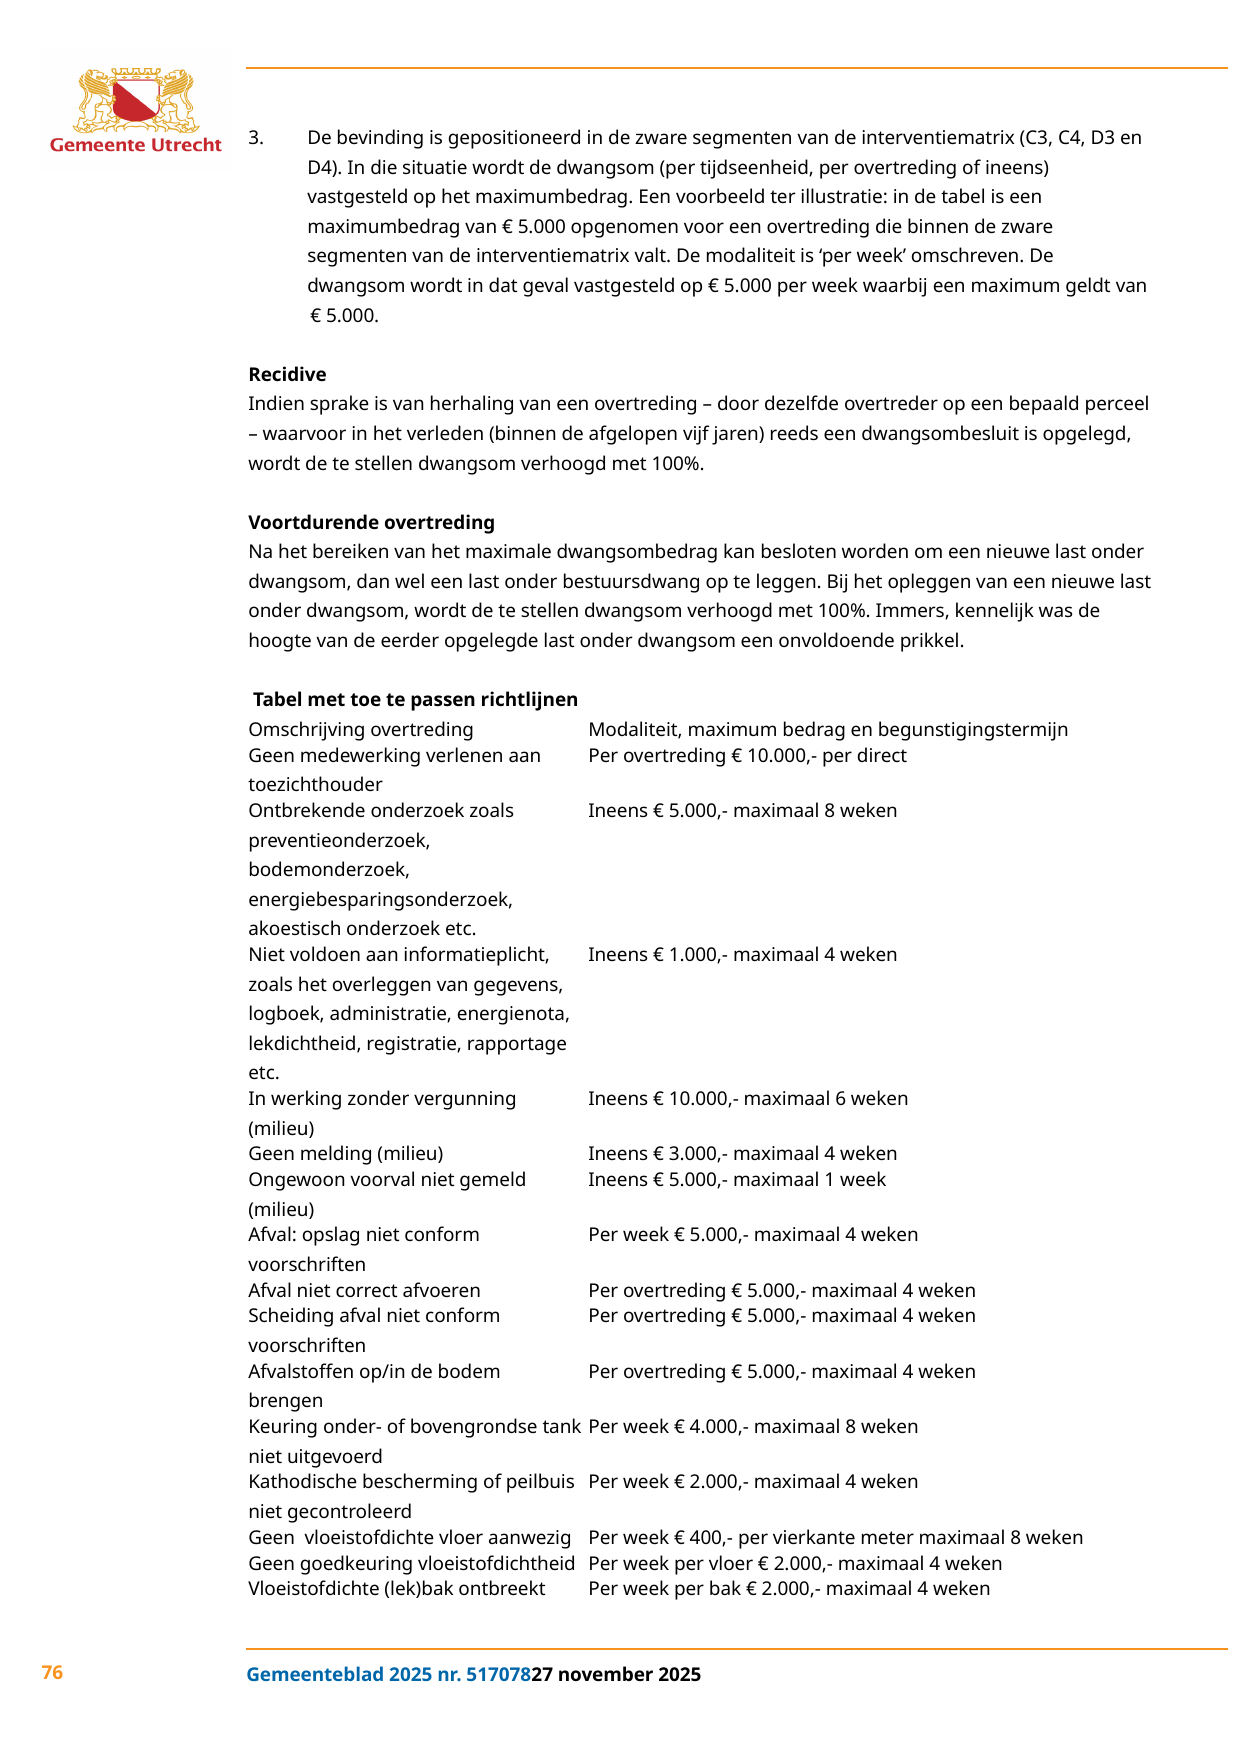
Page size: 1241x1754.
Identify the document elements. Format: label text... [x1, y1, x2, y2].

table_cell Per week € 4.000,- maximaal 8 weken [588, 1413, 1152, 1469]
table_cell Per week € 5.000,- maximaal 4 weken [588, 1222, 1152, 1277]
table_header Omschrijving overtreding [248, 716, 588, 742]
table_cell Per week € 2.000,- maximaal 4 weken [588, 1469, 1152, 1524]
text Tabel met toe te passen richtlijnen [248, 686, 1152, 712]
table_cell Geen vloeistofdichte vloer aanwezig [248, 1524, 588, 1550]
table_cell Ongewoon voorval niet gemeld (milieu) [248, 1166, 588, 1222]
table_cell Per overtreding € 10.000,- per direct [588, 742, 1152, 797]
table_cell Scheiding afval niet conform voorschriften [248, 1303, 588, 1358]
table_cell Geen goedkeuring vloeistofdichtheid [248, 1550, 588, 1575]
table_cell Ineens € 10.000,- maximaal 6 weken [588, 1085, 1152, 1141]
text Na het bereiken van het maximale dwangsombedrag kan besloten worden om een nieuwe last onder dwangsom, dan wel een last onder bestuursdwang op te leggen. Bij het opleggen van een nieuwe last onder dwangsom, wordt de te stellen dwangsom verhoogd met 100%. Immers, kennelijk was de hoogte van de eerder opgelegde last onder dwangsom een onvoldoende prikkel. [248, 538, 1152, 653]
table_cell Per overtreding € 5.000,- maximaal 4 weken [588, 1358, 1152, 1413]
table_header Modaliteit, maximum bedrag en begunstigingstermijn [588, 716, 1152, 742]
table_cell Kathodische bescherming of peilbuis niet gecontroleerd [248, 1469, 588, 1524]
picture [41, 47, 231, 172]
table_cell Per overtreding € 5.000,- maximaal 4 weken [588, 1303, 1152, 1358]
table_cell Ineens € 5.000,- maximaal 1 week [588, 1166, 1152, 1222]
table_cell Afval niet correct afvoeren [248, 1277, 588, 1303]
table_cell Niet voldoen aan informatieplicht, zoals het overleggen van gegevens, logboek, administratie, energienota, lekdichtheid, registratie, rapportage etc. [248, 941, 588, 1085]
table_cell Ontbrekende onderzoek zoals preventieonderzoek, bodemonderzoek, energiebesparingsonderzoek, akoestisch onderzoek etc. [248, 797, 588, 941]
table_cell Geen medewerking verlenen aan toezichthouder [248, 742, 588, 797]
text Voortdurende overtreding [248, 509, 1152, 535]
table_cell Keuring onder- of bovengrondse tank niet uitgevoerd [248, 1413, 588, 1469]
table_cell Ineens € 5.000,- maximaal 8 weken [588, 797, 1152, 941]
table_cell Afvalstoffen op/in de bodem brengen [248, 1358, 588, 1413]
list De bevinding is gepositioneerd in de zware segmenten van de interventiematrix (C3, C4, D3 en D4). In die situatie wordt de dwangsom (per tijdseenheid, per overtreding of ineens) vastgesteld op het maximumbedrag. Een voorbeeld ter illustratie: in de tabel is een maximumbedrag van € 5.000 opgenomen voor een overtreding die binnen de zware segmenten van de interventiematrix valt. De modaliteit is ‘per week’ omschreven. De dwangsom wordt in dat geval vastgesteld op € 5.000 per week waarbij een maximum geldt van € 5.000. [248, 124, 1152, 328]
table_cell Afval: opslag niet conform voorschriften [248, 1222, 588, 1277]
table_cell Per week per bak € 2.000,- maximaal 4 weken [588, 1575, 1152, 1601]
table_cell Vloeistofdichte (lek)bak ontbreekt [248, 1575, 588, 1601]
table_cell In werking zonder vergunning (milieu) [248, 1085, 588, 1141]
table_cell Per overtreding € 5.000,- maximaal 4 weken [588, 1277, 1152, 1303]
text Recidive [248, 361, 1152, 387]
table_cell Ineens € 3.000,- maximaal 4 weken [588, 1141, 1152, 1166]
table_cell Per week per vloer € 2.000,- maximaal 4 weken [588, 1550, 1152, 1575]
table_cell Geen melding (milieu) [248, 1141, 588, 1166]
table_cell Ineens € 1.000,- maximaal 4 weken [588, 941, 1152, 1085]
text Indien sprake is van herhaling van een overtreding – door dezelfde overtreder op een bepaald perceel – waarvoor in het verleden (binnen de afgelopen vijf jaren) reeds een dwangsombesluit is opgelegd, wordt de te stellen dwangsom verhoogd met 100%. [248, 391, 1152, 476]
table_cell Per week € 400,- per vierkante meter maximaal 8 weken [588, 1524, 1152, 1550]
